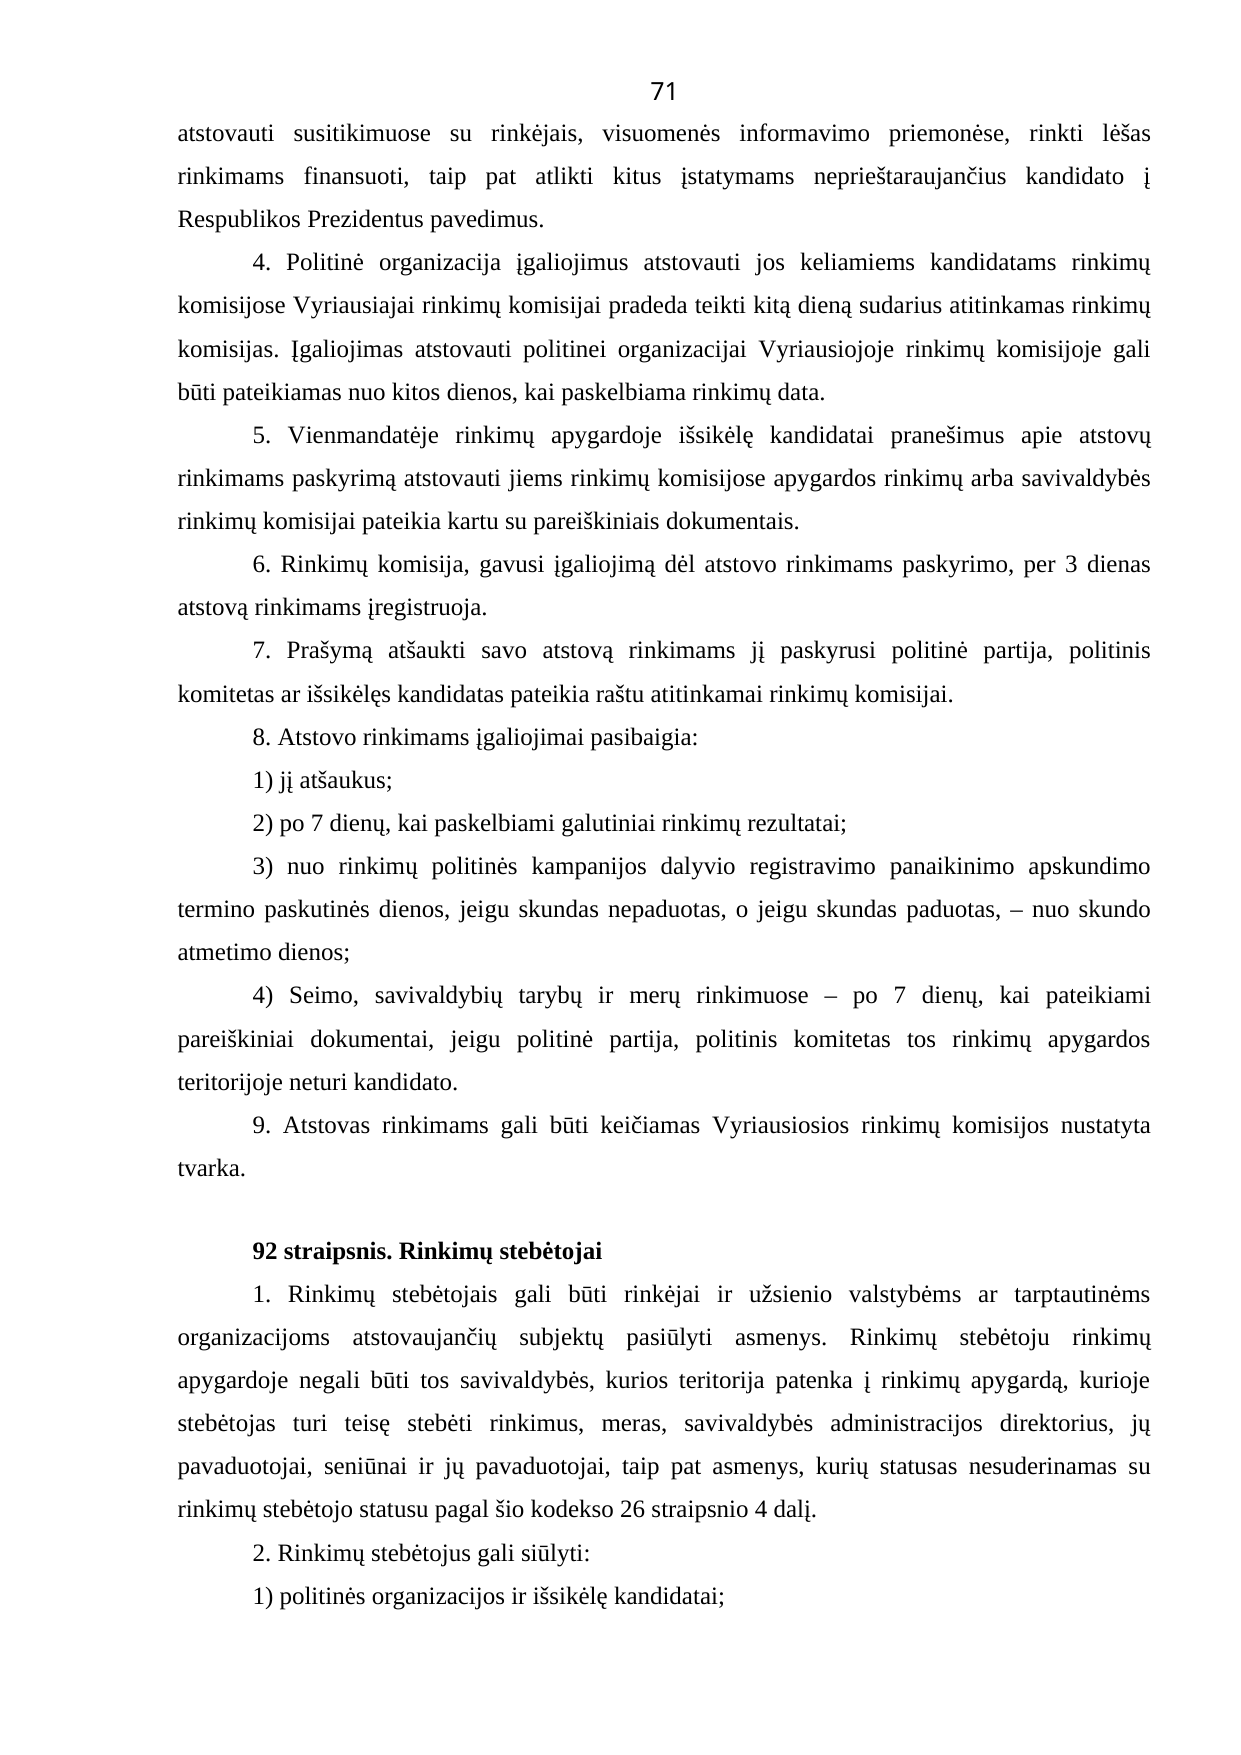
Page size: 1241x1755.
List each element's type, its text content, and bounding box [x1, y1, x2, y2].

text 4) Seimo, savivaldybių tarybų ir merų rinkimuose – po 7 dienų, kai pateikiami pareiškiniai dokumentai, jeigu politinė partija, politinis komitetas tos rinkimų apygardos teritorijoje neturi kandidato. [177, 981, 1152, 1096]
text 9. Atstovas rinkimams gali būti keičiamas Vyriausiosios rinkimų komisijos nustatyta tvarka. [177, 1110, 1152, 1182]
text 7. Prašymą atšaukti savo atstovą rinkimams jį paskyrusi politinė partija, politinis komitetas ar išsikėlęs kandidatas pateikia raštu atitinkamai rinkimų komisijai. [177, 636, 1152, 707]
text 2) po 7 dienų, kai paskelbiami galutiniai rinkimų rezultatai; [177, 808, 1152, 837]
text 1) politinės organizacijos ir išsikėlę kandidatai; [177, 1581, 1152, 1609]
text 92 straipsnis. Rinkimų stebėtojai [177, 1236, 1152, 1264]
text 4. Politinė organizacija įgaliojimus atstovauti jos keliamiems kandidatams rinkimų komisijose Vyriausiajai rinkimų komisijai pradeda teikti kitą dieną sudarius atitinkamas rinkimų komisijas. Įgaliojimas atstovauti politinei organizacijai Vyriausiojoje rinkimų komisijoje gali būti pateikiamas nuo kitos dienos, kai paskelbiama rinkimų data. [177, 247, 1152, 406]
text atstovauti susitikimuose su rinkėjais, visuomenės informavimo priemonėse, rinkti lėšas rinkimams finansuoti, taip pat atlikti kitus įstatymams neprieštaraujančius kandidato į Respublikos Prezidentus pavedimus. [177, 118, 1152, 233]
text 1) jį atšaukus; [177, 765, 1152, 794]
text 6. Rinkimų komisija, gavusi įgaliojimą dėl atstovo rinkimams paskyrimo, per 3 dienas atstovą rinkimams įregistruoja. [177, 549, 1152, 621]
text 5. Vienmandatėje rinkimų apygardoje išsikėlę kandidatai pranešimus apie atstovų rinkimams paskyrimą atstovauti jiems rinkimų komisijose apygardos rinkimų arba savivaldybės rinkimų komisijai pateikia kartu su pareiškiniais dokumentais. [177, 420, 1152, 535]
text 8. Atstovo rinkimams įgaliojimai pasibaigia: [177, 722, 1152, 751]
text 3) nuo rinkimų politinės kampanijos dalyvio registravimo panaikinimo apskundimo termino paskutinės dienos, jeigu skundas nepaduotas, o jeigu skundas paduotas, – nuo skundo atmetimo dienos; [177, 851, 1152, 966]
text 2. Rinkimų stebėtojus gali siūlyti: [177, 1538, 1152, 1566]
text 1. Rinkimų stebėtojais gali būti rinkėjai ir užsienio valstybėms ar tarptautinėms organizacijoms atstovaujančių subjektų pasiūlyti asmenys. Rinkimų stebėtoju rinkimų apygardoje negali būti tos savivaldybės, kurios teritorija patenka į rinkimų apygardą, kurioje stebėtojas turi teisę stebėti rinkimus, meras, savivaldybės administracijos direktorius, jų pavaduotojai, seniūnai ir jų pavaduotojai, taip pat asmenys, kurių statusas nesuderinamas su rinkimų stebėtojo statusu pagal šio kodekso 26 straipsnio 4 dalį. [177, 1279, 1152, 1523]
